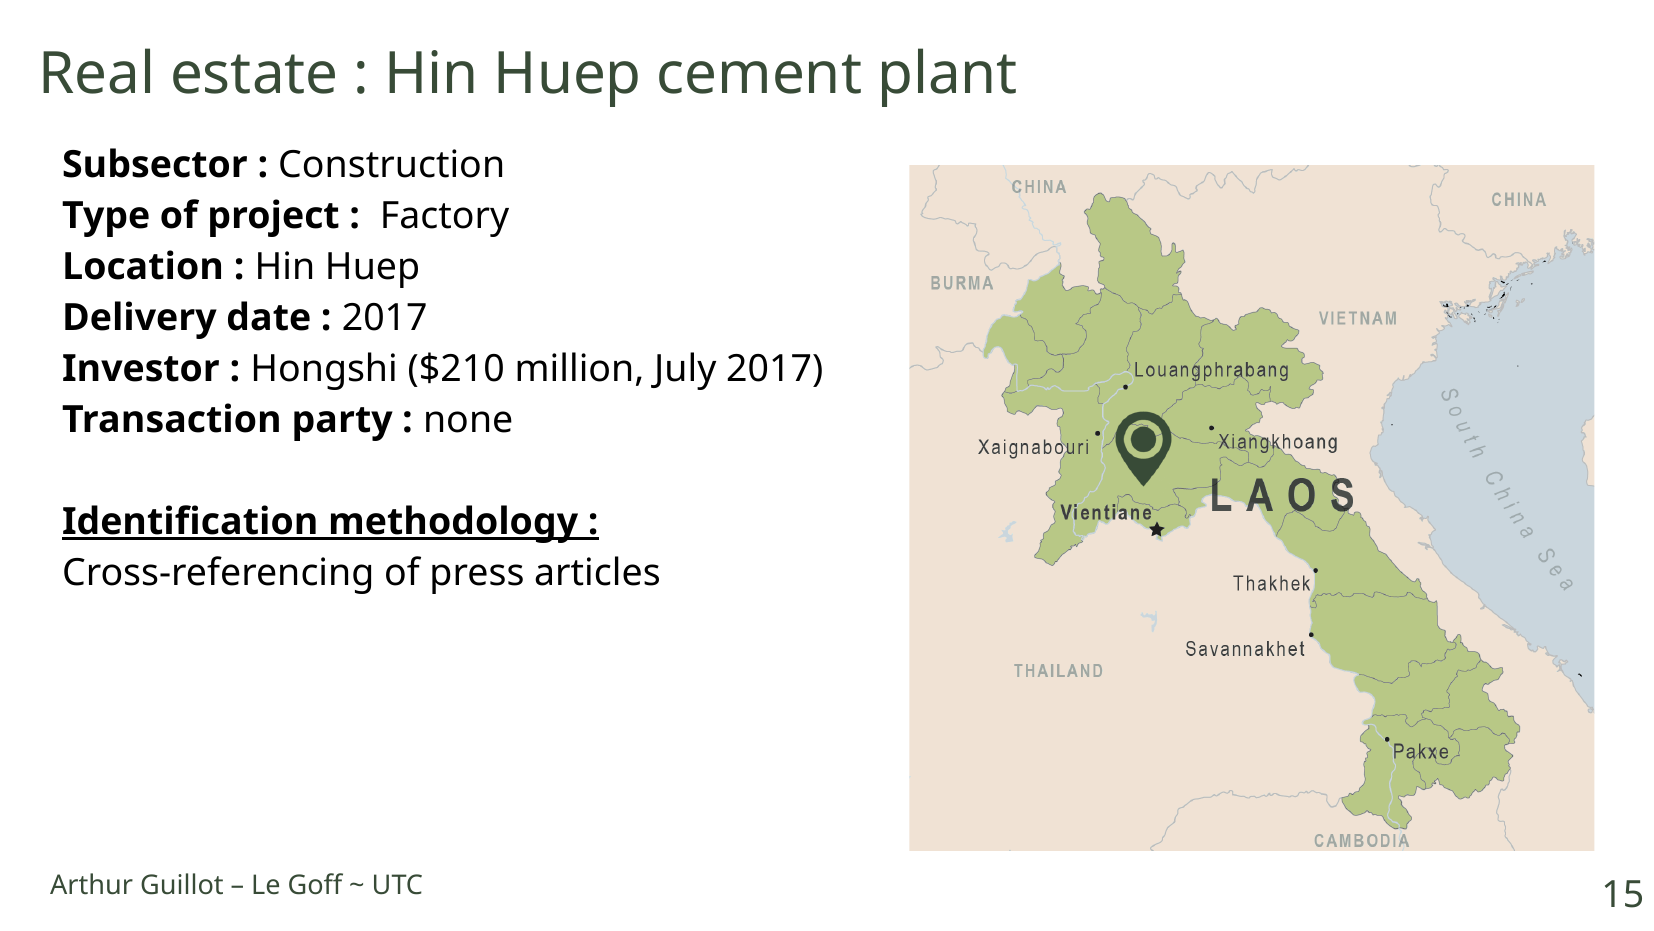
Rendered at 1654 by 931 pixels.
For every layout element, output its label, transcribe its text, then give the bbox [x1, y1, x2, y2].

text_box Real estate : Hin Huep cement plant [23, 23, 1560, 194]
text_box Arthur Guillot – Le Goff ~ UTC [35, 858, 434, 910]
picture [909, 165, 1595, 851]
text_box Subsector : Construction Type of project : Factory Location : Hin Huep Delivery date : 2017 Investor : Hongshi ($210 million, July 2017) Transaction party : none Identification methodology : Cross-referencing of press articles [47, 129, 851, 931]
text_box 23 [1450, 859, 1654, 931]
